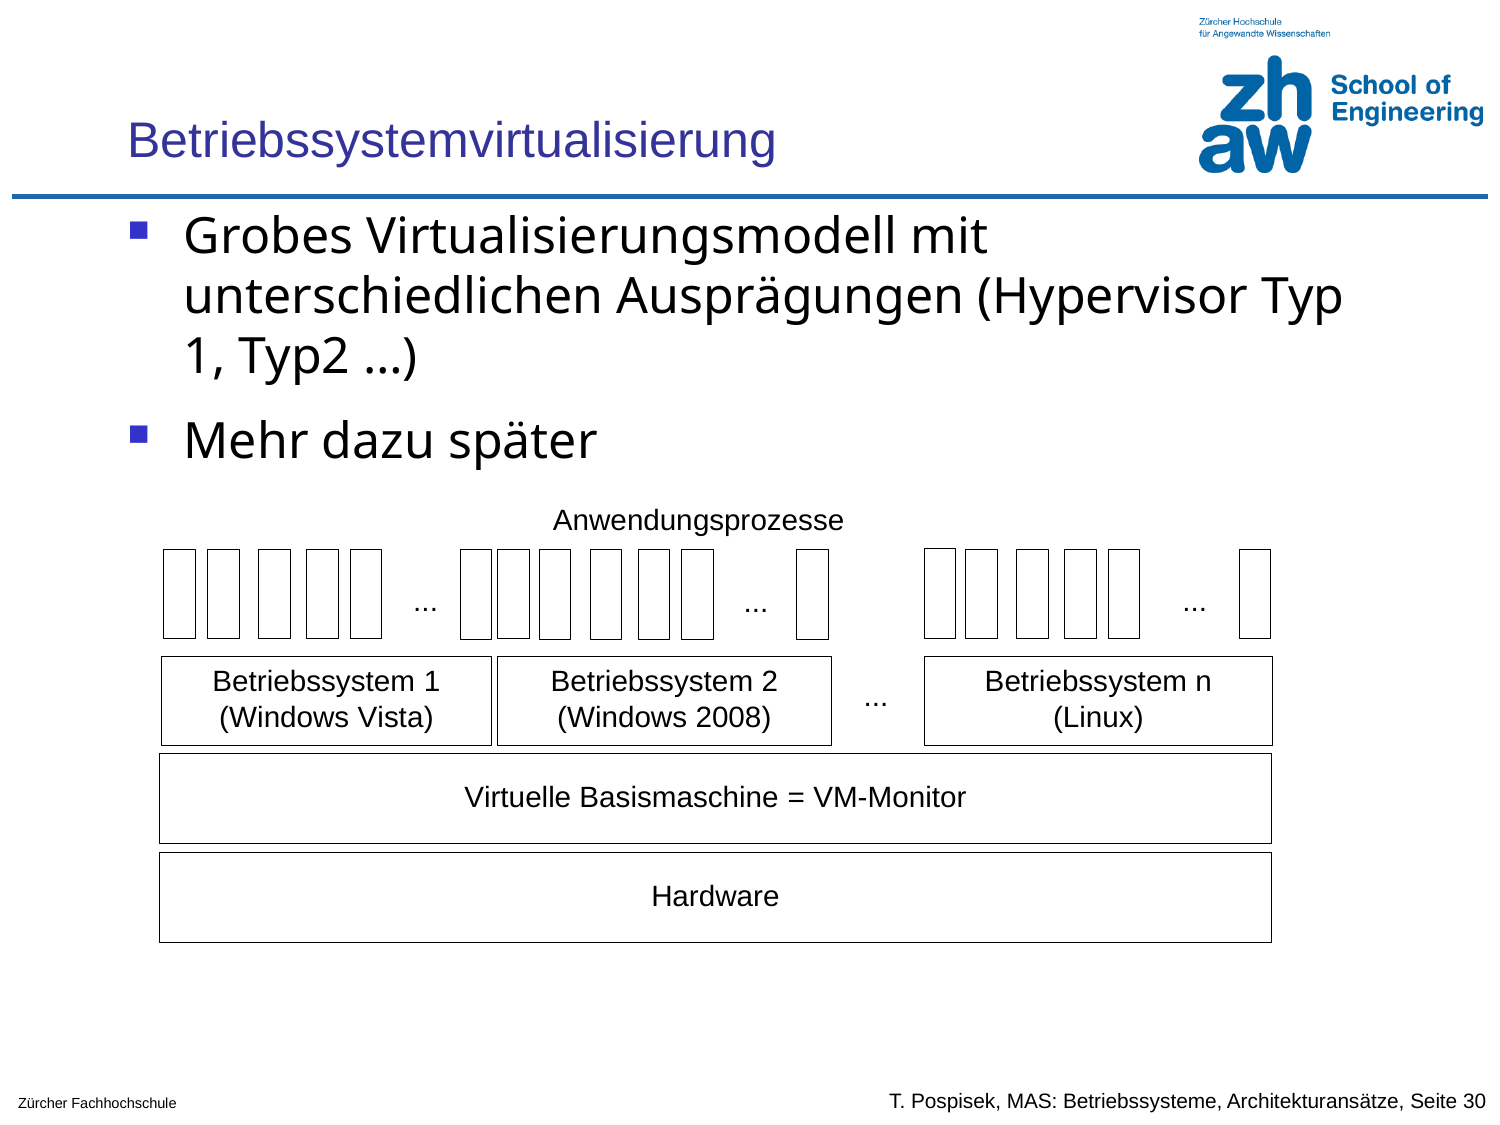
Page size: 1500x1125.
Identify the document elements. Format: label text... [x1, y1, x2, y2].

picture [1199, 18, 1483, 173]
picture [156, 474, 1276, 945]
title Betriebssystemvirtualisierung [112, 50, 1391, 175]
list Grobes Virtualisierungsmodell mit unterschiedlichen Ausprägungen (Hypervisor Typ 1, Typ2 …) Mehr dazu später [112, 196, 1388, 937]
